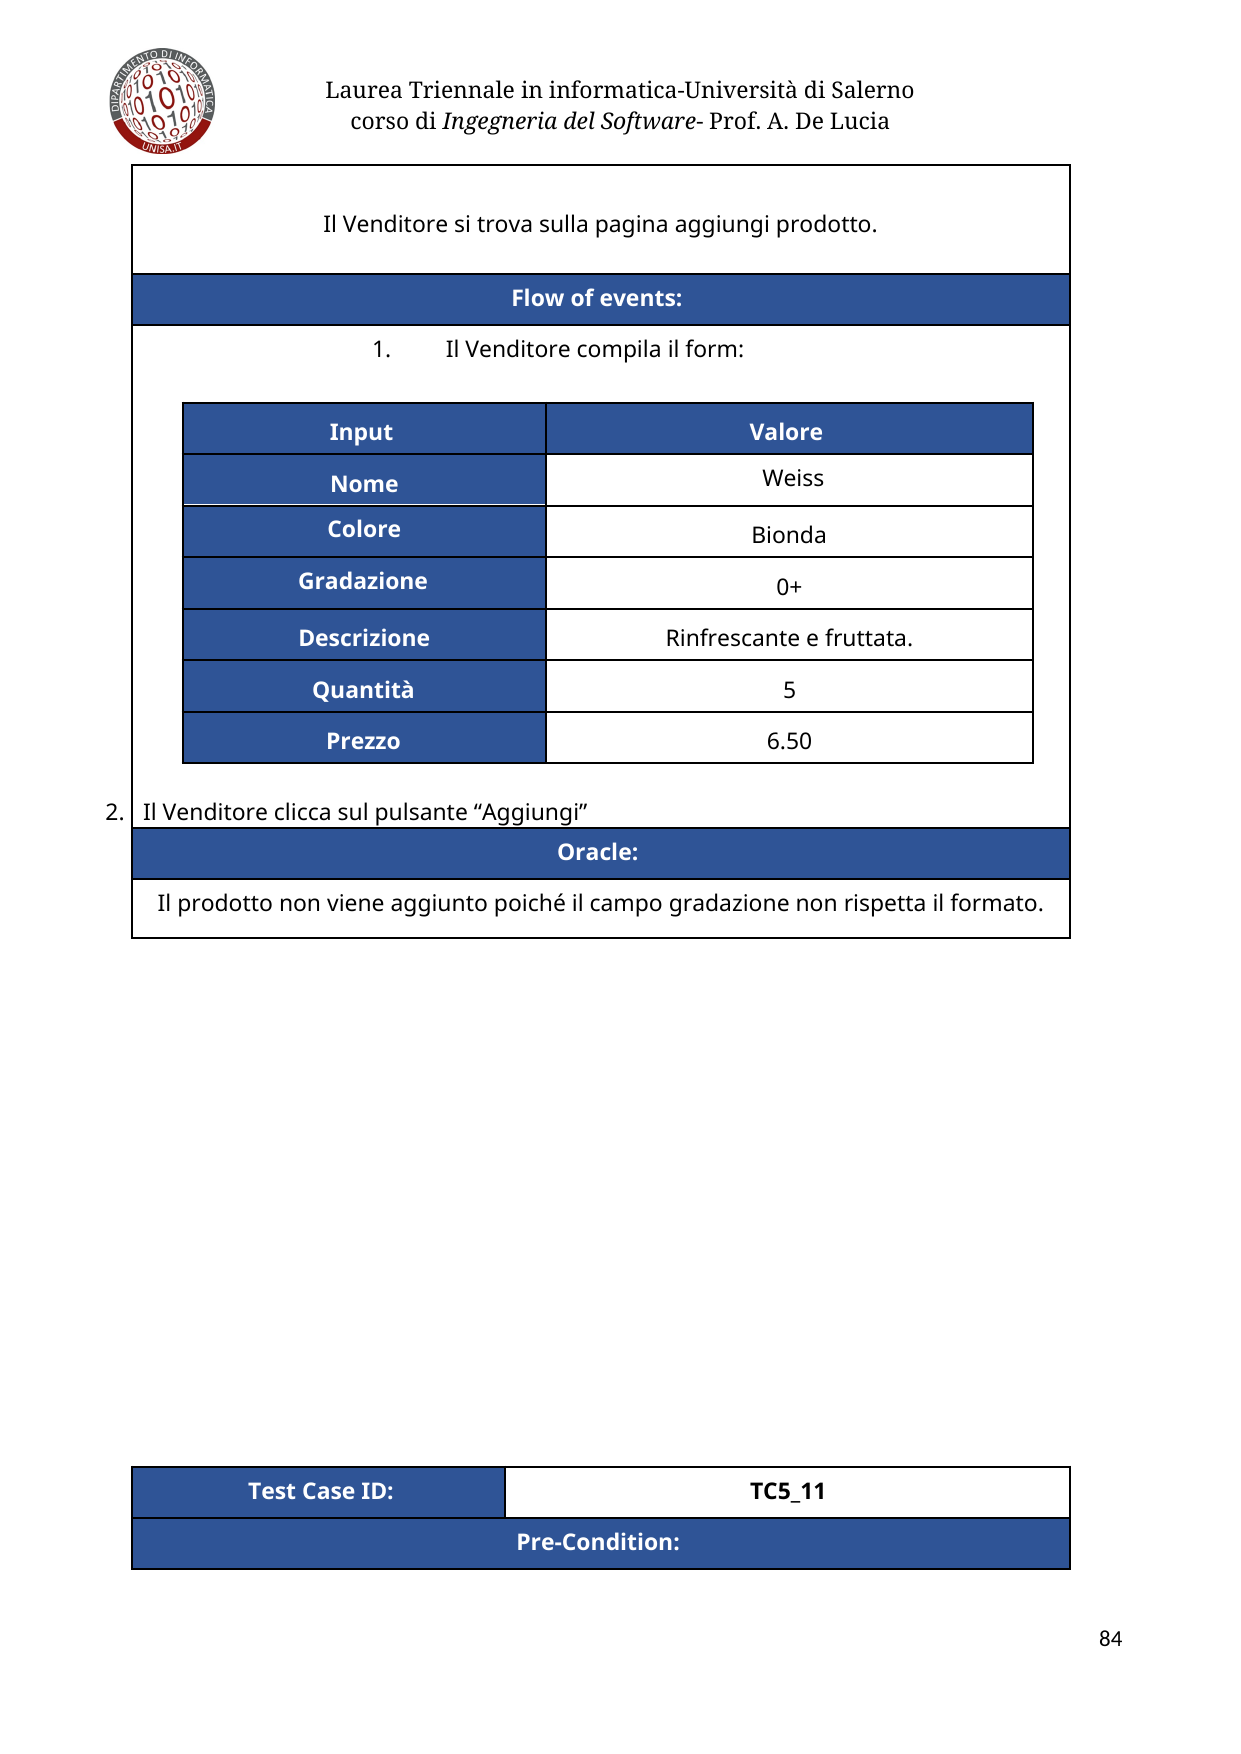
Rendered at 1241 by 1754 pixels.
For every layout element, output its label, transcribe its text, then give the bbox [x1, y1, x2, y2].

table_cell Bionda [547, 507, 1032, 556]
table_cell Il Venditore si trova sulla pagina aggiungi prodotto. [133, 166, 1069, 273]
table_header TC5_11 [506, 1468, 1069, 1517]
table_cell Weiss [547, 455, 1032, 504]
table_cell Flow of events: [133, 275, 1069, 324]
table_cell Oracle: [133, 829, 1069, 878]
table_header Input [184, 404, 545, 453]
table_header Valore [547, 404, 1032, 453]
table_cell 5 [547, 661, 1032, 711]
table_cell Quantità [184, 661, 545, 711]
table_cell Nome [184, 455, 545, 504]
table_cell Pre-Condition: [133, 1519, 1069, 1568]
table_cell Il prodotto non viene aggiunto poiché il campo gradazione non rispetta il formato. [133, 880, 1069, 937]
table_cell Descrizione [184, 610, 545, 659]
table_cell Gradazione [184, 558, 545, 608]
table_cell Colore [184, 507, 545, 556]
table_header Test Case ID: [133, 1468, 504, 1517]
table_cell Rinfrescante e fruttata. [547, 610, 1032, 659]
table_cell Il Venditore compila il form: Il Venditore clicca sul pulsante “Aggiungi” [133, 326, 1069, 827]
table_cell 0+ [547, 558, 1032, 608]
table_cell 6.50 [547, 713, 1032, 762]
table_cell Prezzo [184, 713, 545, 762]
